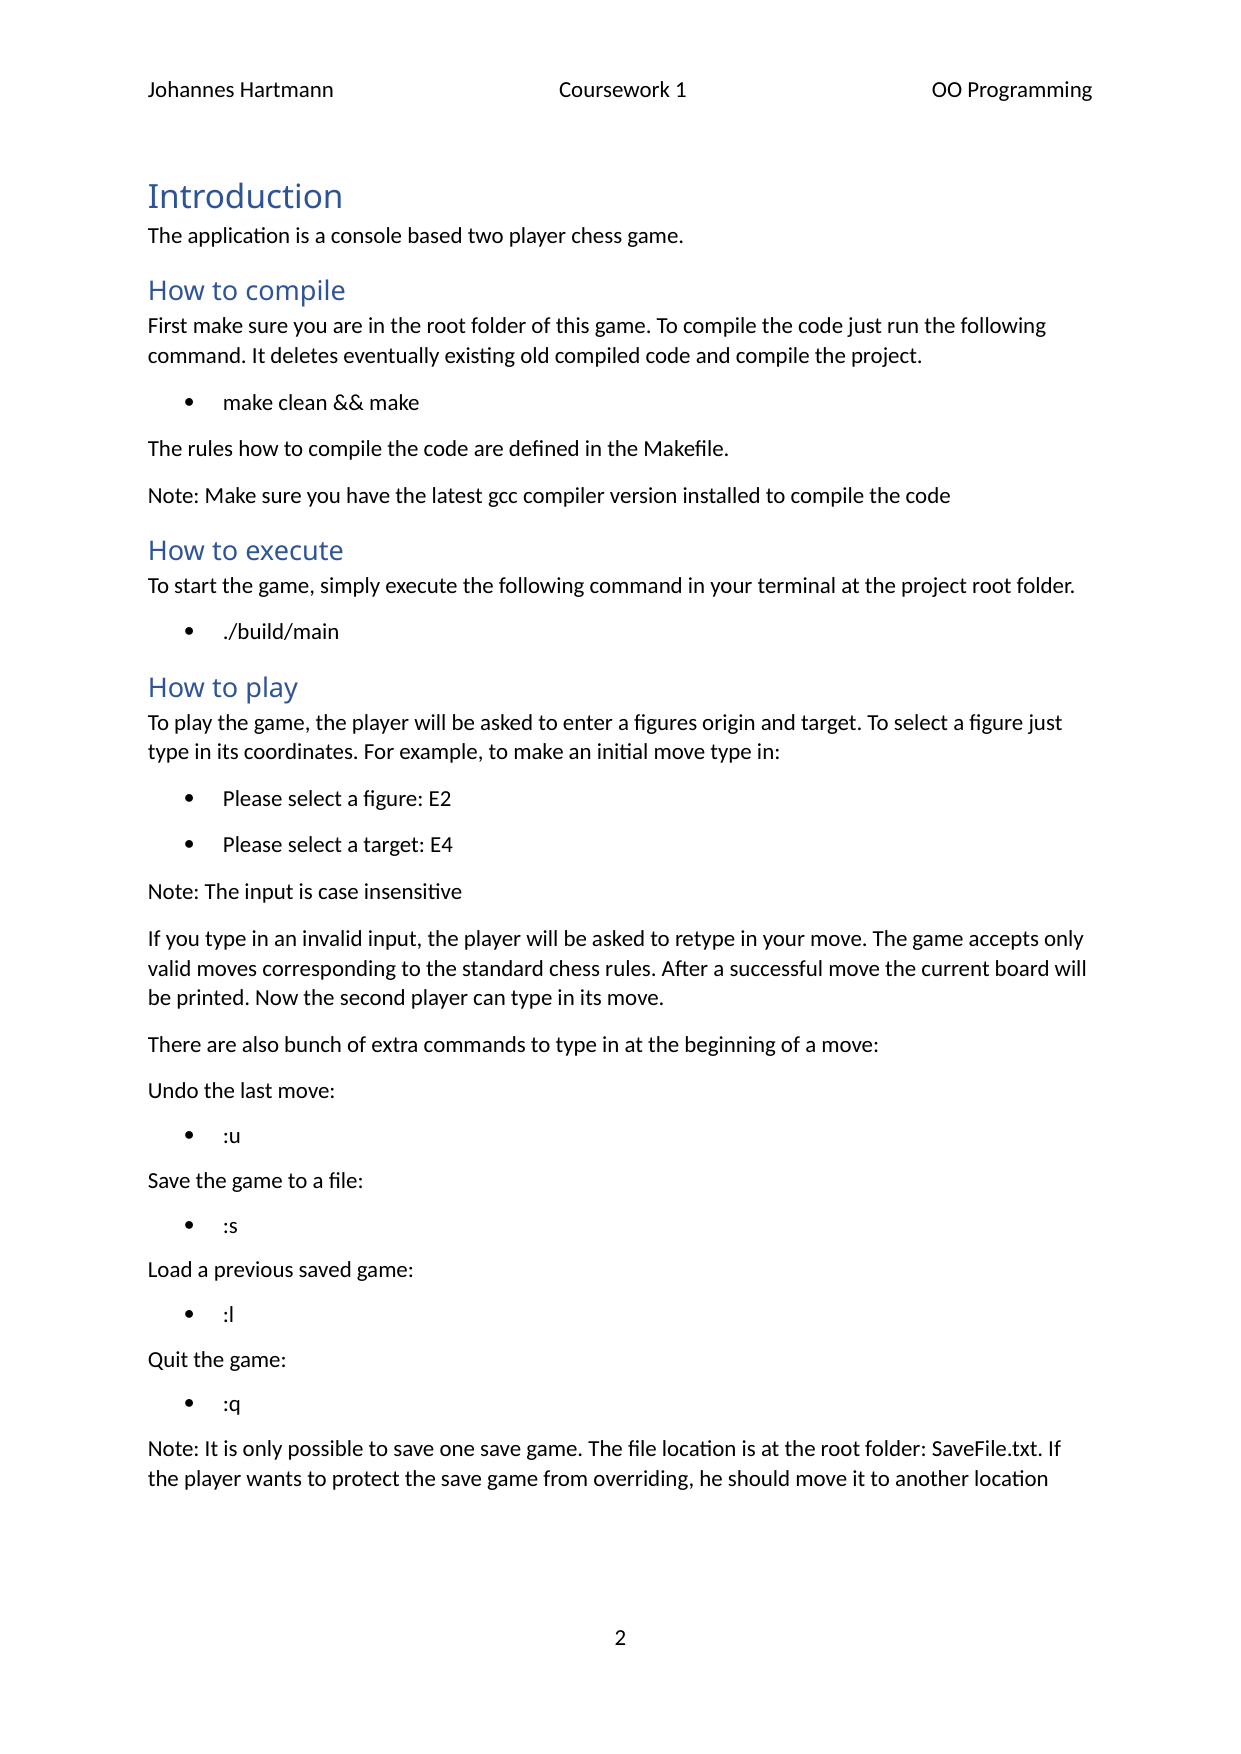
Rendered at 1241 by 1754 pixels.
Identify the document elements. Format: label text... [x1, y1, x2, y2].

text To play the game, the player will be asked to enter a figures origin and target. To select a figure just type in its coordinates. For example, to make an initial move type in: [148, 708, 1093, 766]
list :s [185, 1211, 1093, 1239]
subtitle How to compile [148, 272, 1093, 309]
subtitle Introduction [148, 173, 1093, 218]
text Undo the last move: [148, 1077, 1093, 1105]
text To start the game, simply execute the following command in your terminal at the project root folder. [148, 571, 1093, 599]
text Quit the game: [148, 1345, 1093, 1373]
list Please select a figure: E2 [185, 784, 1093, 812]
text Save the game to a file: [148, 1166, 1093, 1194]
list make clean && make [185, 388, 1093, 416]
list :u [185, 1121, 1093, 1149]
text If you type in an invalid input, the player will be asked to retype in your move. The game accepts only valid moves corresponding to the standard chess rules. After a successful move the current board will be printed. Now the second player can type in its move. [148, 924, 1093, 1012]
text Note: It is only possible to save one save game. The file location is at the root folder: SaveFile.txt. If the player wants to protect the save game from overriding, he should move it to another location [148, 1434, 1093, 1492]
list Please select a target: E4 [185, 831, 1093, 859]
text There are also bunch of extra commands to type in at the beginning of a move: [148, 1030, 1093, 1058]
list :q [185, 1389, 1093, 1417]
list ./build/main [185, 617, 1093, 646]
text Note: Make sure you have the latest gcc compiler version installed to compile the code [148, 481, 1093, 509]
text The application is a console based two player chess game. [148, 221, 1093, 249]
text Note: The input is case insensitive [148, 877, 1093, 905]
text First make sure you are in the root folder of this game. To compile the code just run the following command. It deletes eventually existing old compiled code and compile the project. [148, 311, 1093, 369]
list :l [185, 1300, 1093, 1328]
subtitle How to execute [148, 532, 1093, 568]
text Load a previous saved game: [148, 1255, 1093, 1283]
text The rules how to compile the code are defined in the Makefile. [148, 434, 1093, 462]
subtitle How to play [148, 668, 1093, 705]
